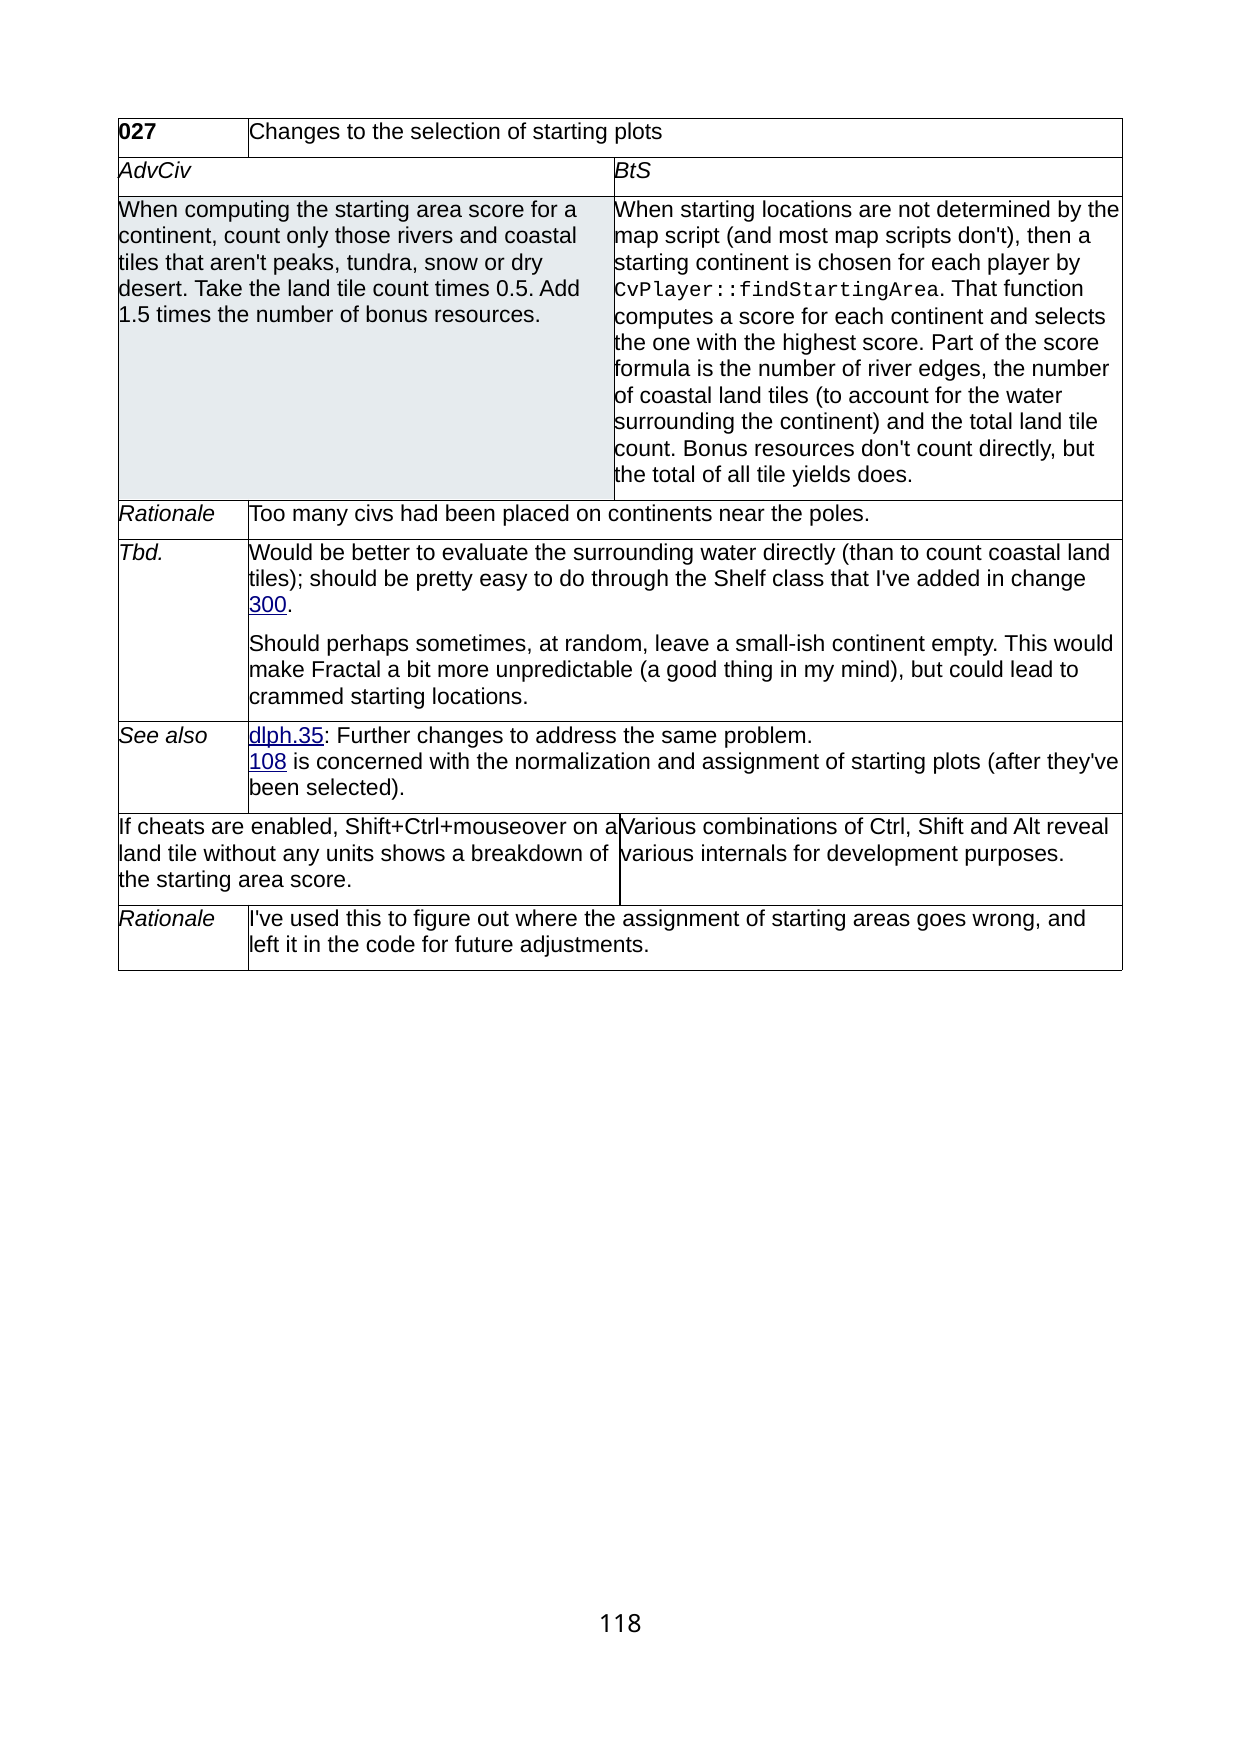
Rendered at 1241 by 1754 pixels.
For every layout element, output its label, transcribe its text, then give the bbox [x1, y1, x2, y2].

table_cell Various combinations of Ctrl, Shift and Alt reveal various internals for development purposes. [621, 814, 1122, 904]
table_cell dlph.35: Further changes to address the same problem. 108 is concerned with the normalization and assignment of starting plots (after they've been selected). [249, 722, 1122, 813]
table_cell Rationale [119, 501, 248, 538]
table_header Changes to the selection of starting plots [249, 119, 1122, 157]
table_cell BtS [615, 158, 1122, 196]
table_cell Tbd. [119, 540, 248, 721]
table_cell When computing the starting area score for a continent, count only those rivers and coastal tiles that aren't peaks, tundra, snow or dry desert. Take the land tile count times 0.5. Add 1.5 times the number of bonus resources. [119, 197, 614, 499]
table_cell Too many civs had been placed on continents near the poles. [249, 501, 1122, 538]
table_cell If cheats are enabled, Shift+Ctrl+mouseover on a land tile without any units shows a breakdown of the starting area score. [119, 814, 619, 904]
table_cell Would be better to evaluate the surrounding water directly (than to count coastal land tiles); should be pretty easy to do through the Shelf class that I've added in change 300. Should perhaps sometimes, at random, leave a small-ish continent empty. This would make Fractal a bit more unpredictable (a good thing in my mind), but could lead to crammed starting locations. [249, 540, 1122, 721]
table_header 027 [119, 119, 248, 157]
table_cell When starting locations are not determined by the map script (and most map scripts don't), then a starting continent is chosen for each player by CvPlayer::findStartingArea. That function computes a score for each continent and selects the one with the highest score. Part of the score formula is the number of river edges, the number of coastal land tiles (to account for the water surrounding the continent) and the total land tile count. Bonus resources don't count directly, but the total of all tile yields does. [615, 197, 1122, 499]
table_cell Rationale [119, 906, 248, 970]
table_cell I've used this to figure out where the assignment of starting areas goes wrong, and left it in the code for future adjustments. [249, 906, 1122, 970]
table_cell See also [119, 722, 248, 813]
table_cell AdvCiv [119, 158, 614, 196]
